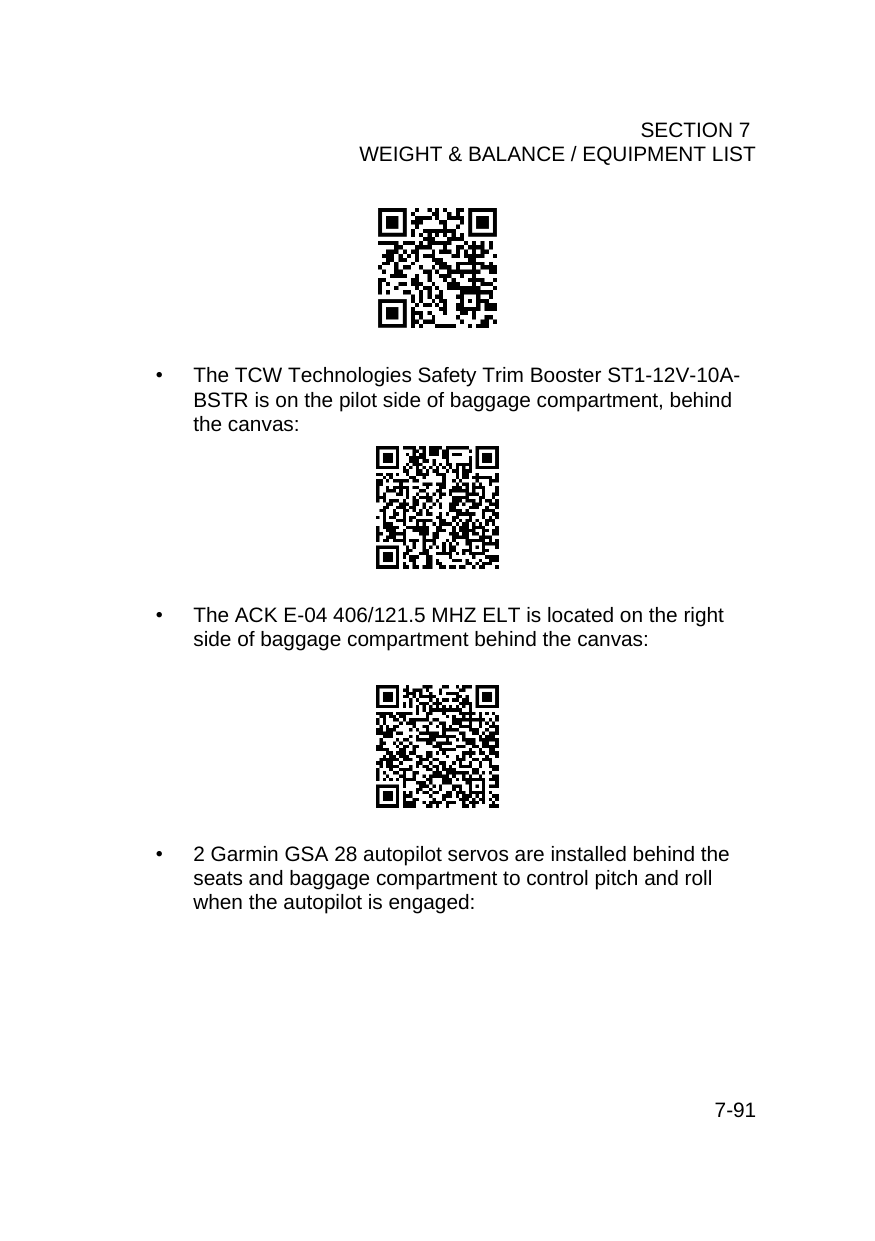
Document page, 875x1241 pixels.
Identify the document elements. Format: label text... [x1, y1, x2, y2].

list 2 Garmin GSA 28 autopilot servos are installed behind the seats and baggage compartment to control pitch and roll when the autopilot is engaged: [156, 842, 756, 914]
list The ACK E-04 406/121.5 MHZ ELT is located on the right side of baggage compartment behind the canvas: [156, 603, 756, 651]
list The TCW Technologies Safety Trim Booster ST1-12V-10A-BSTR is on the pilot side of baggage compartment, behind the canvas: [156, 363, 756, 435]
picture [365, 435, 509, 579]
picture [365, 674, 509, 818]
picture [365, 196, 509, 340]
